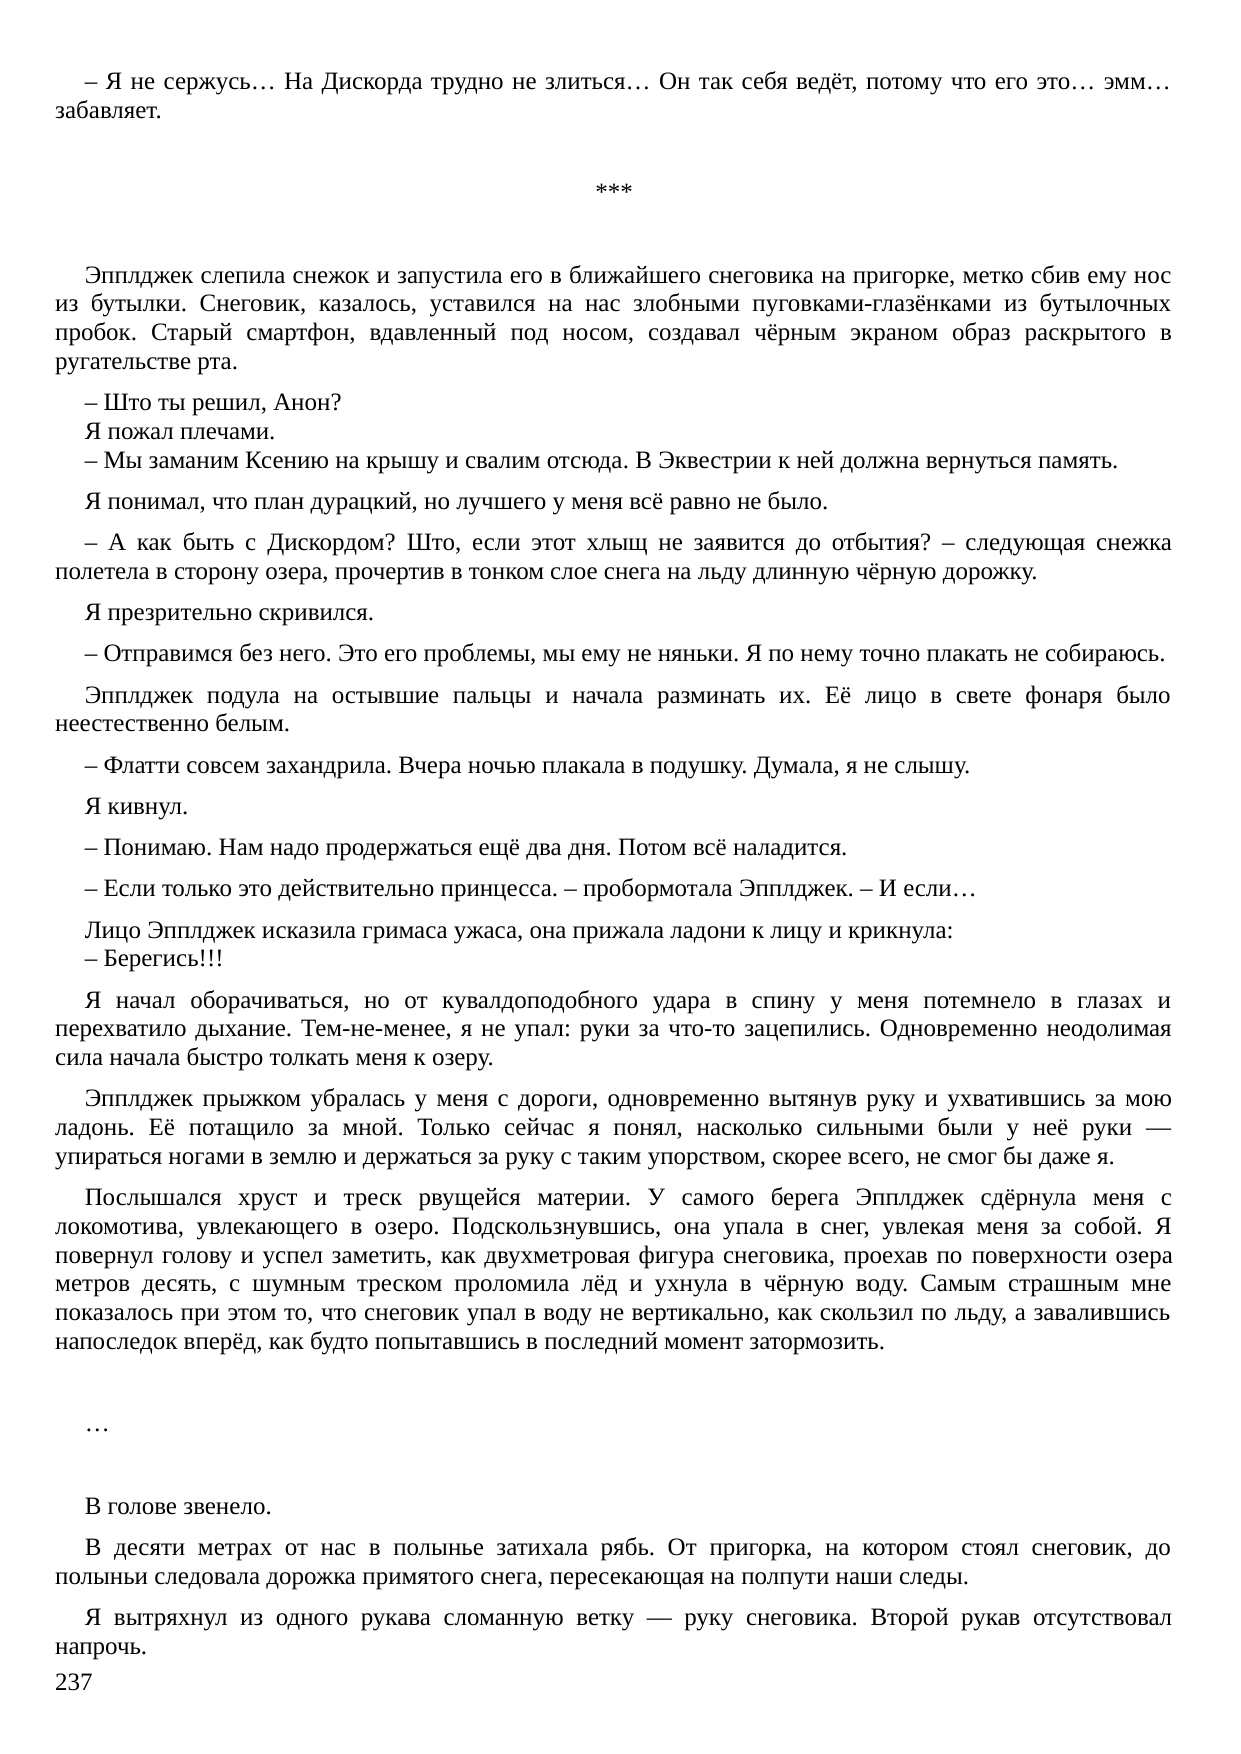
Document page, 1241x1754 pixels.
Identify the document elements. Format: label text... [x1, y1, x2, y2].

text – Если только это действительно принцесса. – пробормотала Эпплджек. – И если… [55, 873, 1173, 902]
text – А как быть с Дискордом? Што, если этот хлыщ не заявится до отбытия? – следующая снежка полетела в сторону озера, прочертив в тонком слое снега на льду длинную чёрную дорожку. [55, 527, 1173, 585]
text – Берегись!!! [55, 943, 1173, 972]
text – Я не сержусь… На Дискорда трудно не злиться… Он так себя ведёт, потому что его это… эмм… забавляет. [55, 66, 1173, 123]
text Я пожал плечами. [55, 416, 1173, 445]
text Послышался хруст и треск рвущейся материи. У самого берега Эпплджек сдёрнула меня с локомотива, увлекающего в озеро. Подскользнувшись, она упала в снег, увлекая меня за собой. Я повернул голову и успел заметить, как двухметровая фигура снеговика, проехав по поверхности озера метров десять, с шумным треском проломила лёд и ухнула в чёрную воду. Самым страшным мне показалось при этом то, что снеговик упал в воду не вертикально, как скользил по льду, а завалившись напоследок вперёд, как будто попытавшись в последний момент затормозить. [55, 1182, 1173, 1355]
text Я кивнул. [55, 791, 1173, 820]
text Эпплджек подула на остывшие пальцы и начала разминать их. Её лицо в свете фонаря было неестественно белым. [55, 680, 1173, 737]
text – Понимаю. Нам надо продержаться ещё два дня. Потом всё наладится. [55, 832, 1173, 861]
text В десяти метрах от нас в полынье затихала рябь. От пригорка, на котором стоял снеговик, до полыньи следовала дорожка примятого снега, пересекающая на полпути наши следы. [55, 1532, 1173, 1590]
text Я понимал, что план дурацкий, но лучшего у меня всё равно не было. [55, 486, 1173, 515]
text – Мы заманим Ксению на крышу и свалим отсюда. В Эквестрии к ней должна вернуться память. [55, 445, 1173, 473]
text Я начал оборачиваться, но от кувалдоподобного удара в спину у меня потемнело в глазах и перехватило дыхание. Тем-не-менее, я не упал: руки за что-то зацепились. Одновременно неодолимая сила начала быстро толкать меня к озеру. [55, 985, 1173, 1071]
text – Отправимся без него. Это его проблемы, мы ему не няньки. Я по нему точно плакать не собираюсь. [55, 638, 1173, 667]
text Лицо Эпплджек исказила гримаса ужаса, она прижала ладони к лицу и крикнула: [55, 915, 1173, 943]
text В голове звенело. [55, 1491, 1173, 1520]
text Эпплджек слепила снежок и запустила его в ближайшего снеговика на пригорке, метко сбив ему нос из бутылки. Снеговик, казалось, уставился на нас злобными пуговками-глазёнками из бутылочных пробок. Старый смартфон, вдавленный под носом, создавал чёрным экраном образ раскрытого в ругательстве рта. [55, 260, 1173, 375]
text … [55, 1408, 1173, 1437]
text Я презрительно скривился. [55, 597, 1173, 626]
text Я вытряхнул из одного рукава сломанную ветку — руку снеговика. Второй рукав отсутствовал напрочь. [55, 1602, 1173, 1660]
text *** [55, 177, 1173, 206]
text – Флатти совсем захандрила. Вчера ночью плакала в подушку. Думала, я не слышу. [55, 750, 1173, 778]
text – Што ты решил, Анон? [55, 387, 1173, 416]
text Эпплджек прыжком убралась у меня с дороги, одновременно вытянув руку и ухватившись за мою ладонь. Её потащило за мной. Только сейчас я понял, насколько сильными были у неё руки — упираться ногами в землю и держаться за руку с таким упорством, скорее всего, не смог бы даже я. [55, 1083, 1173, 1170]
